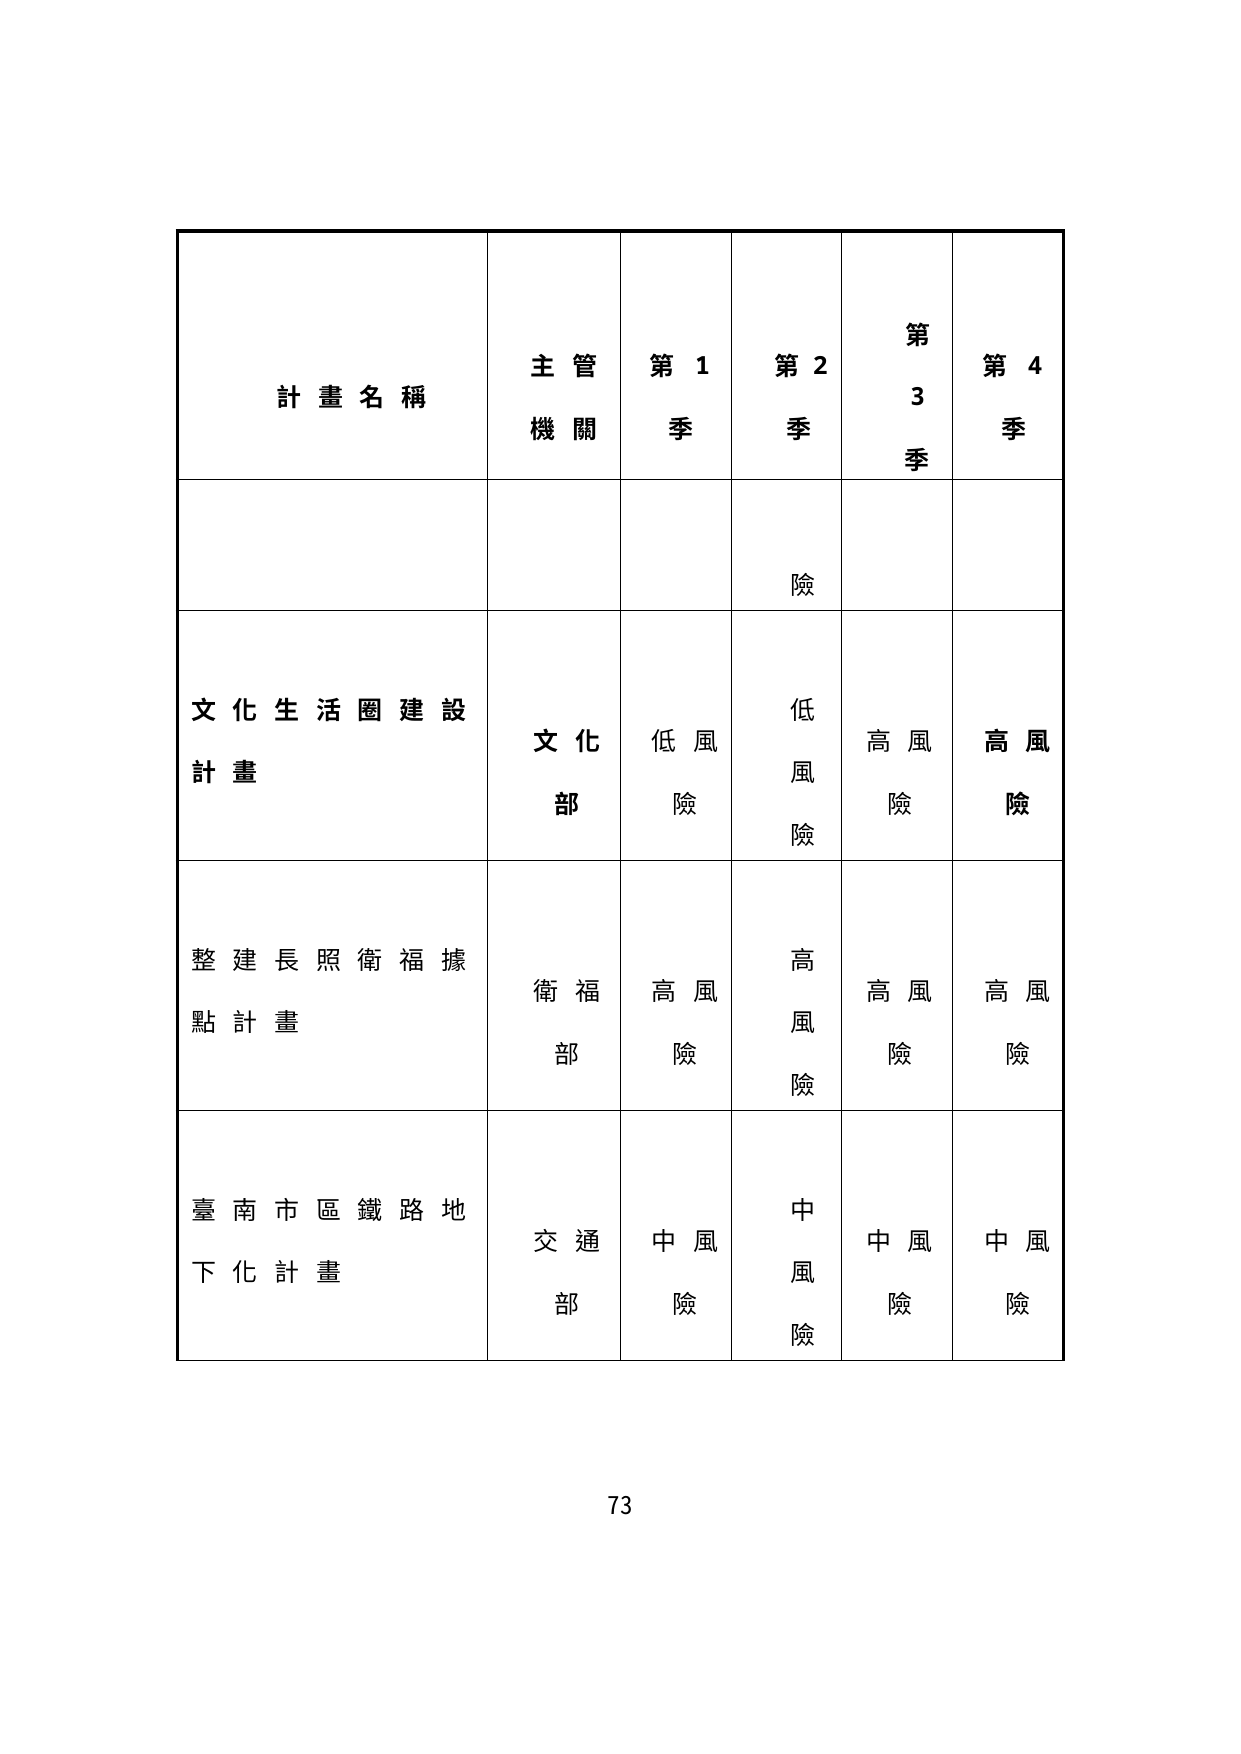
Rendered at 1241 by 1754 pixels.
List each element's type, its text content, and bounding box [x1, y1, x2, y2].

table_cell [179, 480, 487, 609]
table_cell [488, 480, 620, 609]
table_cell 臺南市區鐵路地下化計畫 [179, 1111, 487, 1359]
table_cell [842, 480, 952, 609]
table_header 主管機關 [488, 233, 620, 479]
table_header 第2季 [732, 233, 841, 479]
table_cell 低風險 [732, 611, 841, 859]
table_cell 中風險 [732, 1111, 841, 1359]
table_cell 高風險 [842, 611, 952, 859]
table_cell 文化部 [488, 611, 620, 859]
table_cell 低風險 [621, 611, 731, 859]
table_cell 險 [732, 480, 841, 609]
table_cell 高風險 [732, 861, 841, 1109]
table_cell 高風險 [842, 861, 952, 1109]
table_cell 文化生活圈建設計畫 [179, 611, 487, 859]
table_cell 高風險 [953, 861, 1062, 1109]
table_header 計畫名稱 [179, 233, 487, 479]
table_cell [953, 480, 1062, 609]
table_cell 中風險 [621, 1111, 731, 1359]
table_cell 高風險 [953, 611, 1062, 859]
table_header 第1季 [621, 233, 731, 479]
table_header 第4季 [953, 233, 1062, 479]
table_cell 中風險 [953, 1111, 1062, 1359]
table_cell 中風險 [842, 1111, 952, 1359]
table_cell 衛福部 [488, 861, 620, 1109]
table_cell 交通部 [488, 1111, 620, 1359]
table_cell [621, 480, 731, 609]
table_cell 高風險 [621, 861, 731, 1109]
table_cell 整建長照衛福據點計畫 [179, 861, 487, 1109]
table_header 第3季 [842, 233, 952, 479]
